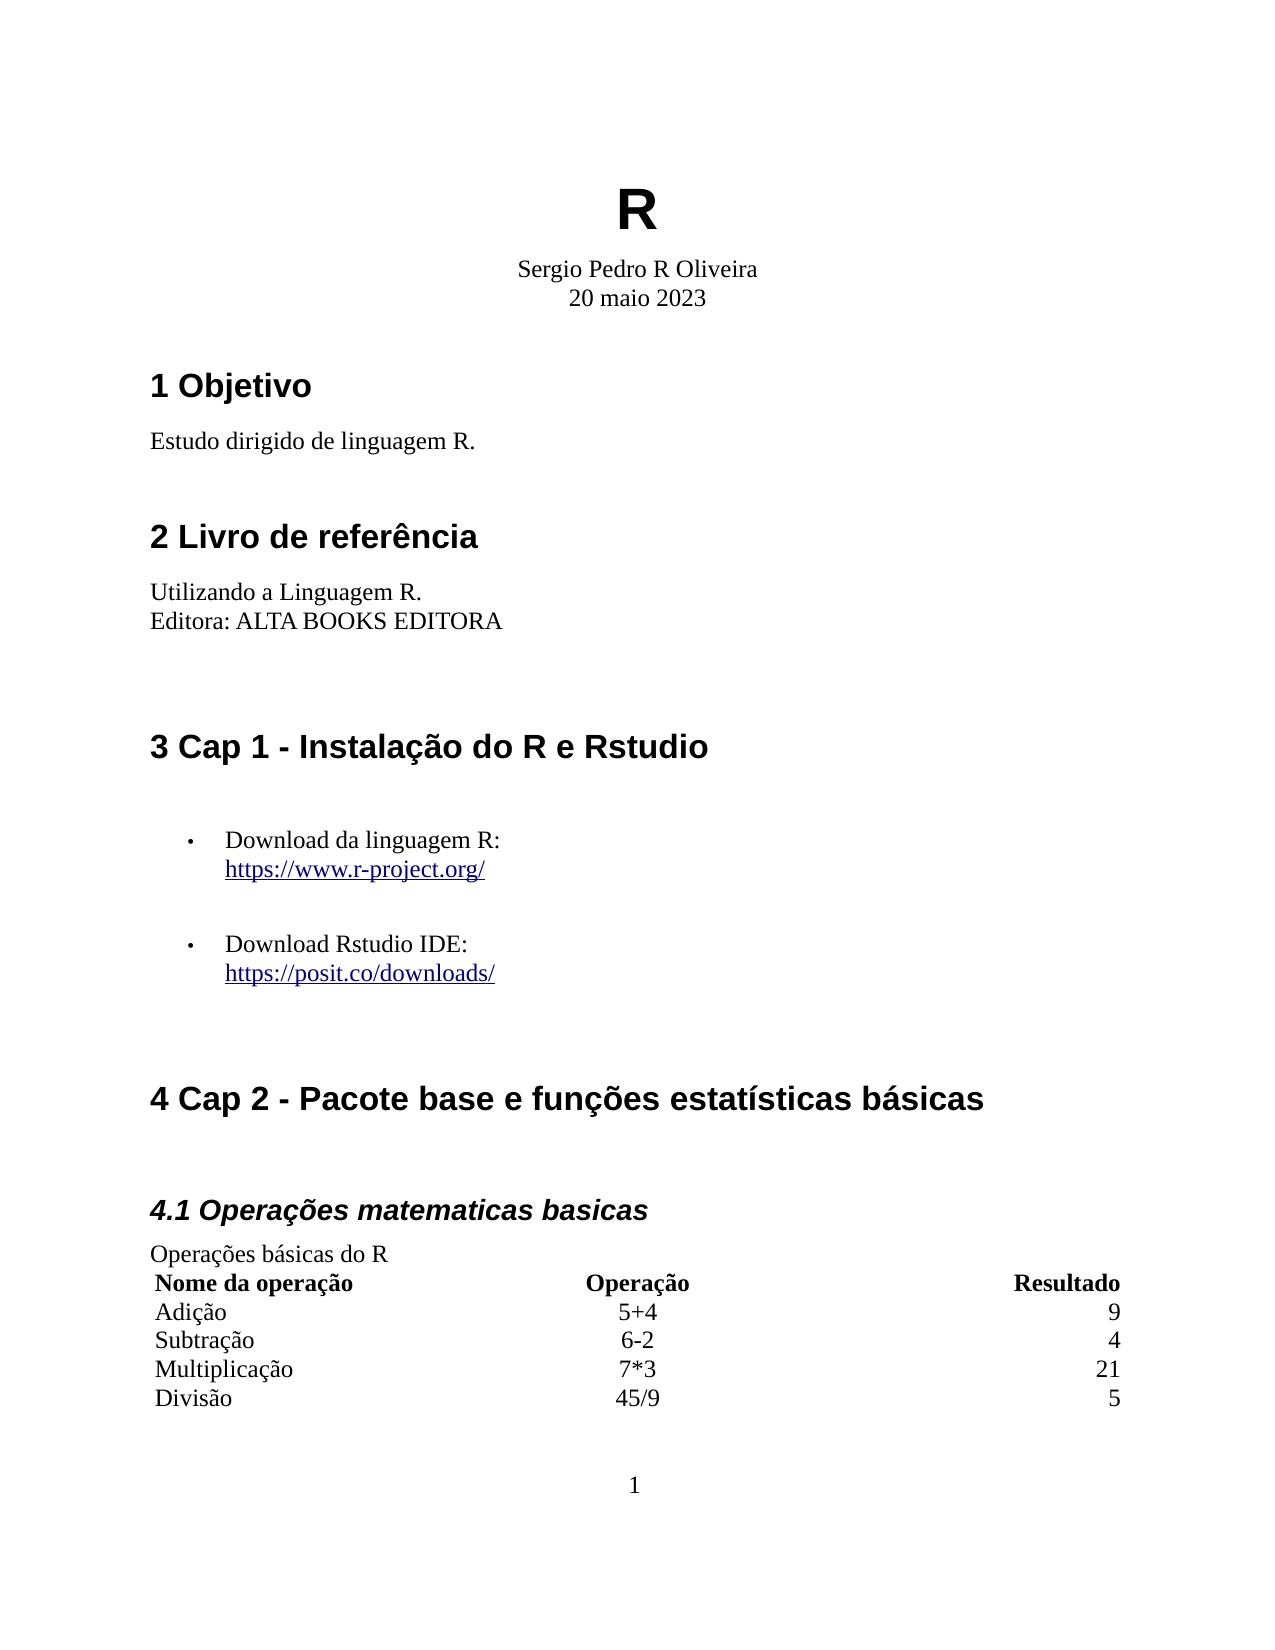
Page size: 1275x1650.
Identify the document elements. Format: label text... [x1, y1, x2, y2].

subtitle 3 Cap 1 - Instalação do R e Rstudio [150, 726, 1125, 804]
table_cell 5 [800, 1383, 1125, 1412]
subtitle 4 Cap 2 - Pacote base e funções estatísticas básicas [150, 1078, 1125, 1156]
table_cell 6-2 [475, 1325, 800, 1354]
table_cell 4 [800, 1325, 1125, 1354]
text Utilizando a Linguagem R. Editora: ALTA BOOKS EDITORA [150, 577, 1125, 664]
subtitle 1 Objetivo [150, 366, 1125, 404]
table_cell 7*3 [475, 1354, 800, 1383]
title R [150, 175, 1125, 242]
text 20 maio 2023 [150, 283, 1125, 312]
subtitle 2 Livro de referência [150, 517, 1125, 556]
list Download Rstudio IDE: https://posit.co/downloads/ [187, 929, 1125, 1016]
table_cell Adição [150, 1297, 475, 1325]
table_cell Subtração [150, 1325, 475, 1354]
table_header Nome da operação [150, 1268, 475, 1297]
text Sergio Pedro R Oliveira [150, 254, 1125, 283]
table_cell 21 [800, 1354, 1125, 1383]
text Operações básicas do R [150, 1239, 1125, 1268]
text Estudo dirigido de linguagem R. [150, 426, 1125, 483]
table_header Resultado [800, 1268, 1125, 1297]
list Download da linguagem R: https://www.r-project.org/ [187, 825, 1125, 911]
table_cell 9 [800, 1297, 1125, 1325]
table_header Operação [475, 1268, 800, 1297]
table_cell 45/9 [475, 1383, 800, 1412]
table_cell Divisão [150, 1383, 475, 1412]
table_cell 5+4 [475, 1297, 800, 1325]
subtitle 4.1 Operações matematicas basicas [150, 1193, 1125, 1227]
table_cell Multiplicação [150, 1354, 475, 1383]
